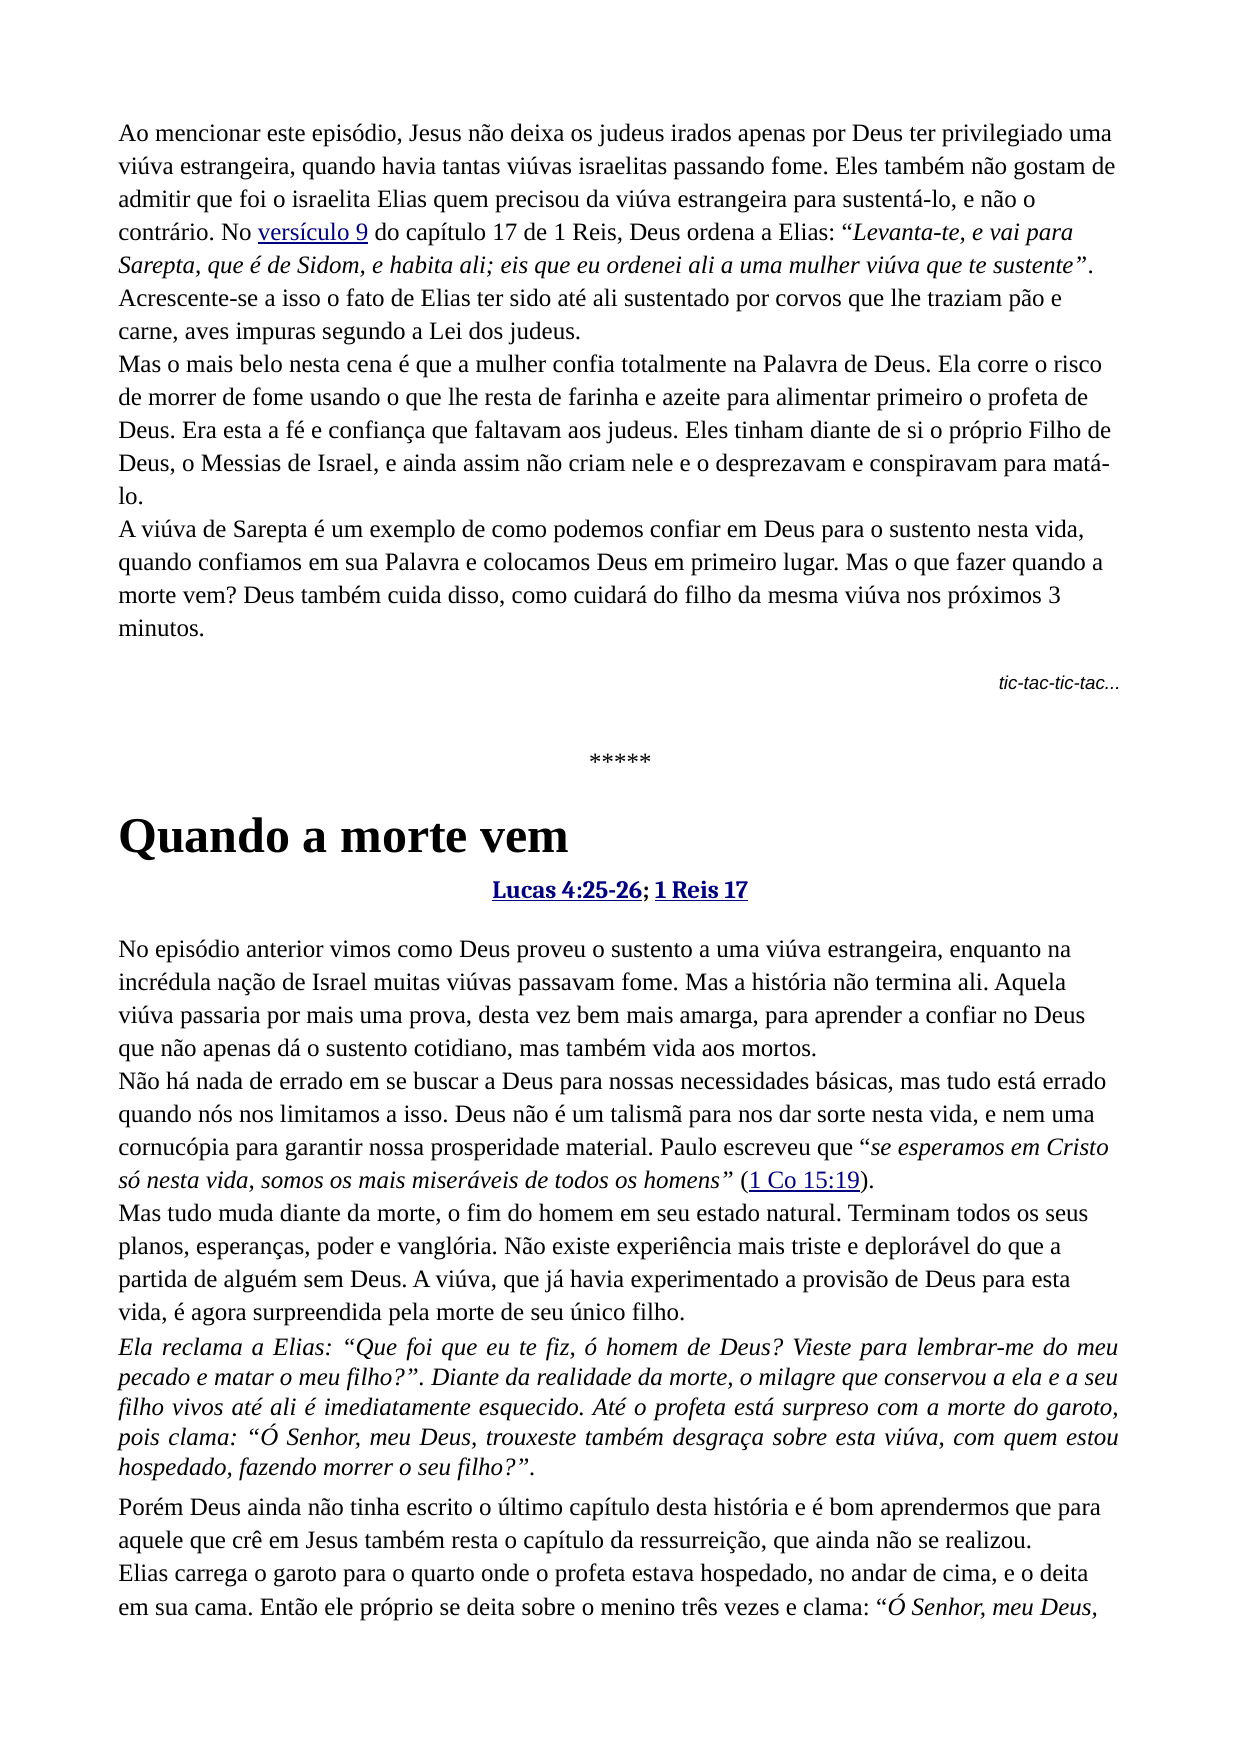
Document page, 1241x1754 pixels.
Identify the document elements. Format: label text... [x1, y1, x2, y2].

text Ela reclama a Elias: “Que foi que eu te fiz, ó homem de Deus? Vieste para lembrar-me do meu pecado e matar o meu filho?”. Diante da realidade da morte, o milagre que conservou a ela e a seu filho vivos até ali é imediatamente esquecido. Até o profeta está surpreso com a morte do garoto, pois clama: “Ó Senhor, meu Deus, trouxeste também desgraça sobre esta viúva, com quem estou hospedado, fazendo morrer o seu filho?”. [118, 1330, 1122, 1481]
text Porém Deus ainda não tinha escrito o último capítulo desta história e é bom aprendermos que para aquele que crê em Jesus também resta o capítulo da ressurreição, que ainda não se realizou. [118, 1492, 1122, 1554]
text Lucas 4:25-26; 1 Reis 17 [118, 876, 1122, 904]
text Ao mencionar este episódio, Jesus não deixa os judeus irados apenas por Deus ter privilegiado uma viúva estrangeira, quando havia tantas viúvas israelitas passando fome. Eles também não gostam de admitir que foi o israelita Elias quem precisou da viúva estrangeira para sustentá-lo, e não o contrário. No versículo 9 do capítulo 17 de 1 Reis, Deus ordena a Elias: “Levanta-te, e vai para Sarepta, que é de Sidom, e habita ali; eis que eu ordenei ali a uma mulher viúva que te sustente”. Acrescente-se a isso o fato de Elias ter sido até ali sustentado por corvos que lhe traziam pão e carne, aves impuras segundo a Lei dos judeus. [118, 118, 1122, 345]
subtitle Quando a morte vem [118, 806, 1122, 863]
text Não há nada de errado em se buscar a Deus para nossas necessidades básicas, mas tudo está errado quando nós nos limitamos a isso. Deus não é um talismã para nos dar sorte nesta vida, e nem uma cornucópia para garantir nossa prosperidade material. Paulo escreveu que “se esperamos em Cristo só nesta vida, somos os mais miseráveis de todos os homens” (1 Co 15:19). [118, 1066, 1122, 1194]
text ***** [118, 747, 1122, 776]
text tic-tac-tic-tac... [118, 672, 1122, 693]
text Mas tudo muda diante da morte, o fim do homem em seu estado natural. Terminam todos os seus planos, esperanças, poder e vanglória. Não existe experiência mais triste e deplorável do que a partida de alguém sem Deus. A viúva, que já havia experimentado a provisão de Deus para esta vida, é agora surpreendida pela morte de seu único filho. [118, 1198, 1122, 1326]
text A viúva de Sarepta é um exemplo de como podemos confiar em Deus para o sustento nesta vida, quando confiamos em sua Palavra e colocamos Deus em primeiro lugar. Mas o que fazer quando a morte vem? Deus também cuida disso, como cuidará do filho da mesma viúva nos próximos 3 minutos. [118, 514, 1122, 642]
text Elias carrega o garoto para o quarto onde o profeta estava hospedado, no andar de cima, e o deita em sua cama. Então ele próprio se deita sobre o menino três vezes e clama: “Ó Senhor, meu Deus, [118, 1558, 1122, 1620]
text Mas o mais belo nesta cena é que a mulher confia totalmente na Palavra de Deus. Ela corre o risco de morrer de fome usando o que lhe resta de farinha e azeite para alimentar primeiro o profeta de Deus. Era esta a fé e confiança que faltavam aos judeus. Eles tinham diante de si o próprio Filho de Deus, o Messias de Israel, e ainda assim não criam nele e o desprezavam e conspiravam para matá-lo. [118, 349, 1122, 510]
text No episódio anterior vimos como Deus proveu o sustento a uma viúva estrangeira, enquanto na incrédula nação de Israel muitas viúvas passavam fome. Mas a história não termina ali. Aquela viúva passaria por mais uma prova, desta vez bem mais amarga, para aprender a confiar no Deus que não apenas dá o sustento cotidiano, mas também vida aos mortos. [118, 934, 1122, 1062]
